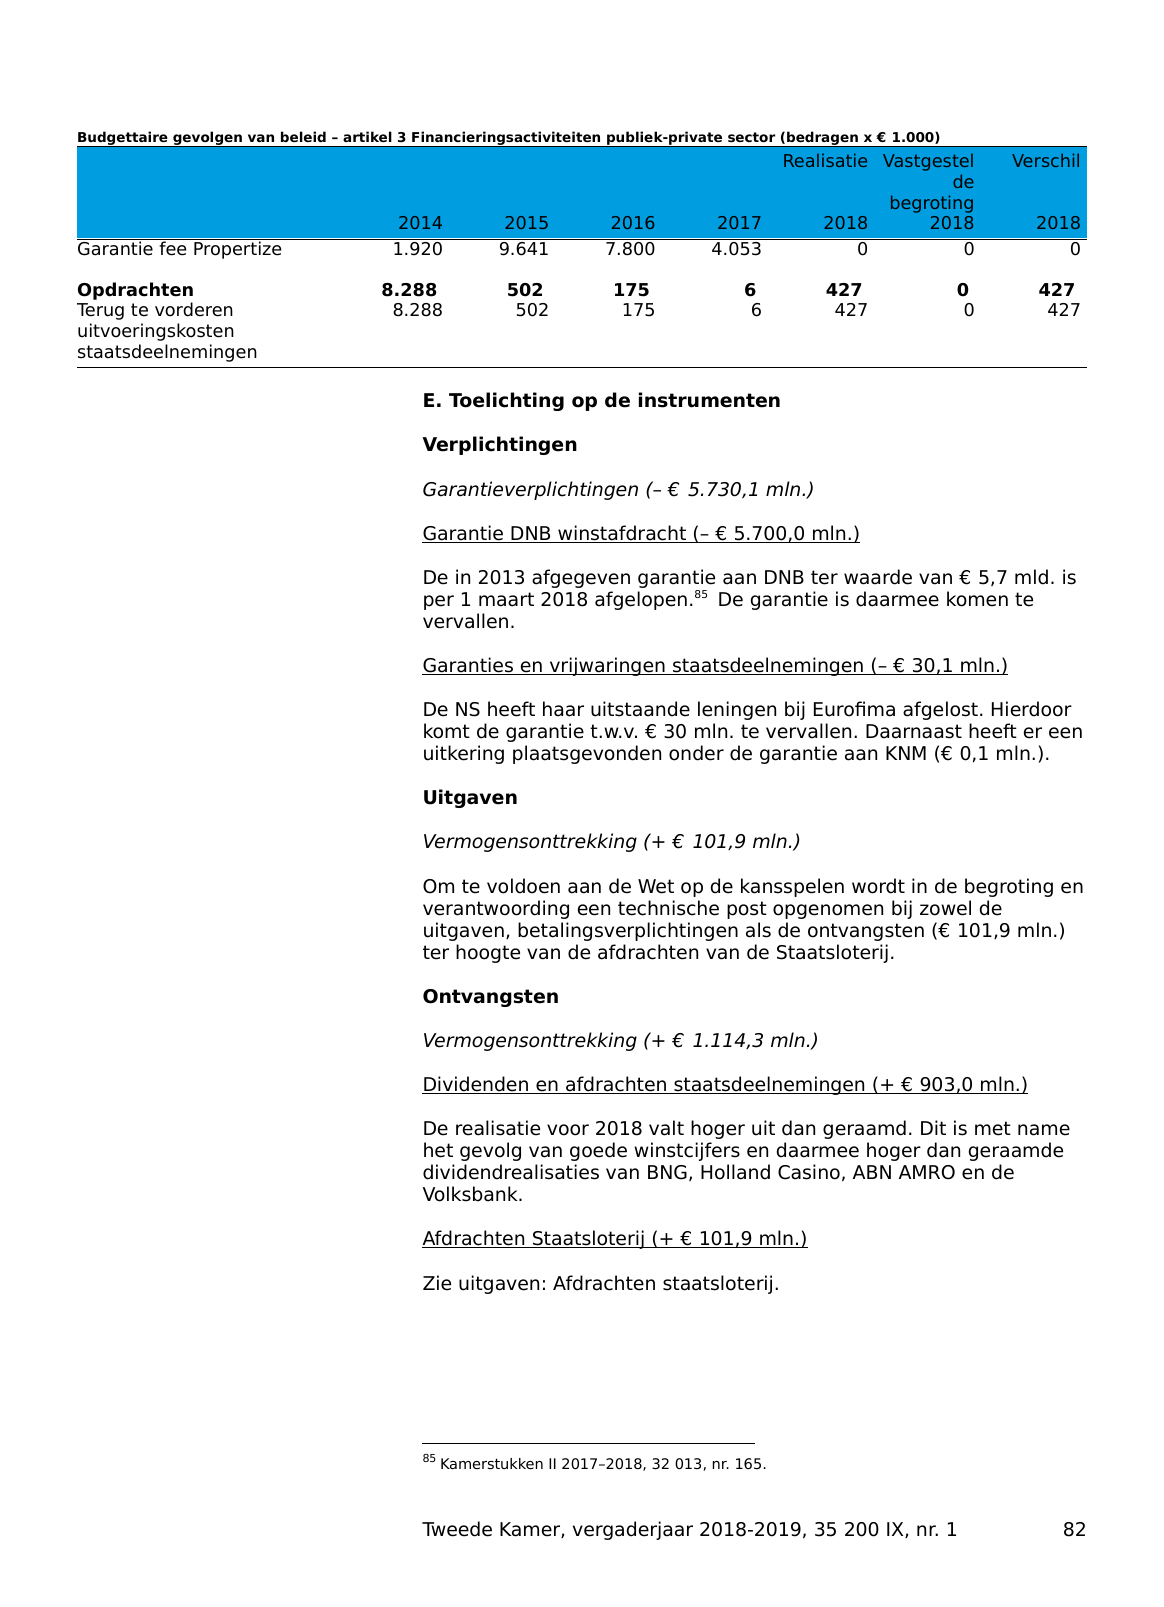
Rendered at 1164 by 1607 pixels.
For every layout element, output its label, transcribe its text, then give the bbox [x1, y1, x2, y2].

table_cell Realisatie [343, 147, 874, 213]
table_cell 1.920 [343, 240, 449, 259]
table_cell Terug te vorderen uitvoeringskosten staatsdeelnemingen [77, 300, 342, 367]
table_cell 0 [768, 240, 874, 259]
table_cell 8.288 [343, 300, 449, 367]
subtitle Afdrachten Staatsloterij (+ € 101,9 mln.) [422, 1228, 1087, 1250]
table_cell Verschil [980, 147, 1087, 213]
table_cell Opdrachten [77, 280, 342, 300]
text De NS heeft haar uitstaande leningen bij Eurofima afgelost. Hierdoor komt de garantie t.w.v. € 30 mln. te vervallen. Daarnaast heeft er een uitkering plaatsgevonden onder de garantie aan KNM (€ 0,1 mln.). [422, 699, 1087, 765]
table_cell [555, 259, 661, 280]
subtitle Ontvangsten [422, 986, 1087, 1008]
table_cell 7.800 [555, 240, 661, 259]
table_header Budgettaire gevolgen van beleid – artikel 3 Financieringsactiviteiten publiek-private sector (bedragen x € 1.000) [77, 130, 1087, 146]
table_cell [343, 259, 449, 280]
table_cell [77, 213, 342, 238]
subtitle Garantie DNB winstafdracht (– € 5.700,0 mln.) [422, 523, 1087, 545]
table_cell 8.288 [343, 280, 449, 300]
table_cell 175 [555, 280, 661, 300]
table_cell 0 [980, 240, 1087, 259]
table_cell 4.053 [661, 240, 768, 259]
table_cell [874, 259, 980, 280]
text Om te voldoen aan de Wet op de kansspelen wordt in de begroting en verantwoording een technische post opgenomen bij zowel de uitgaven, betalingsverplichtingen als de ontvangsten (€ 101,9 mln.) ter hoogte van de afdrachten van de Staatsloterij. [422, 876, 1087, 963]
table_cell 6 [661, 280, 768, 300]
subtitle E. Toelichting op de instrumenten [422, 390, 1087, 412]
table_cell 9.641 [449, 240, 555, 259]
text De in 2013 afgegeven garantie aan DNB ter waarde van € 5,7 mld. is per 1 maart 2018 afgelopen. De garantie is daarmee komen te vervallen. [422, 567, 1087, 633]
text Zie uitgaven: Afdrachten staatsloterij. [422, 1272, 1087, 1294]
subtitle Vermogensonttrekking (+ € 101,9 mln.) [422, 831, 1087, 853]
subtitle Dividenden en afdrachten staatsdeelnemingen (+ € 903,0 mln.) [422, 1074, 1087, 1096]
table_cell 2018 [768, 213, 874, 238]
table_cell 2015 [449, 213, 555, 238]
subtitle Verplichtingen [422, 434, 1087, 456]
table_cell 6 [661, 300, 768, 367]
table_cell 427 [768, 300, 874, 367]
table_cell 175 [555, 300, 661, 367]
table_cell Vastgestelde begroting [874, 147, 980, 213]
table_cell [661, 259, 768, 280]
table_cell 0 [874, 240, 980, 259]
table_cell 2014 [343, 213, 449, 238]
table_cell 427 [980, 280, 1087, 300]
table_cell 2016 [555, 213, 661, 238]
table_cell 2017 [661, 213, 768, 238]
table_cell [77, 147, 342, 213]
subtitle Garantieverplichtingen (– € 5.730,1 mln.) [422, 478, 1087, 501]
table_cell [77, 259, 342, 280]
table_cell 0 [874, 280, 980, 300]
table_cell 0 [874, 300, 980, 367]
table_cell Garantie fee Propertize [77, 240, 342, 259]
table_cell 2018 [874, 213, 980, 238]
table_cell 427 [768, 280, 874, 300]
table_cell [449, 259, 555, 280]
table_cell [768, 259, 874, 280]
table_cell 2018 [980, 213, 1087, 238]
table_cell 502 [449, 300, 555, 367]
subtitle Garanties en vrijwaringen staatsdeelnemingen (– € 30,1 mln.) [422, 655, 1087, 677]
subtitle Vermogensonttrekking (+ € 1.114,3 mln.) [422, 1030, 1087, 1052]
text Kamerstukken II 2017–2018, 32 013, nr. 165. [422, 1452, 1087, 1474]
text De realisatie voor 2018 valt hoger uit dan geraamd. Dit is met name het gevolg van goede winstcijfers en daarmee hoger dan geraamde dividendrealisaties van BNG, Holland Casino, ABN AMRO en de Volksbank. [422, 1118, 1087, 1206]
table_cell 502 [449, 280, 555, 300]
subtitle Uitgaven [422, 787, 1087, 809]
table_cell 427 [980, 300, 1087, 367]
table_cell [980, 259, 1087, 280]
